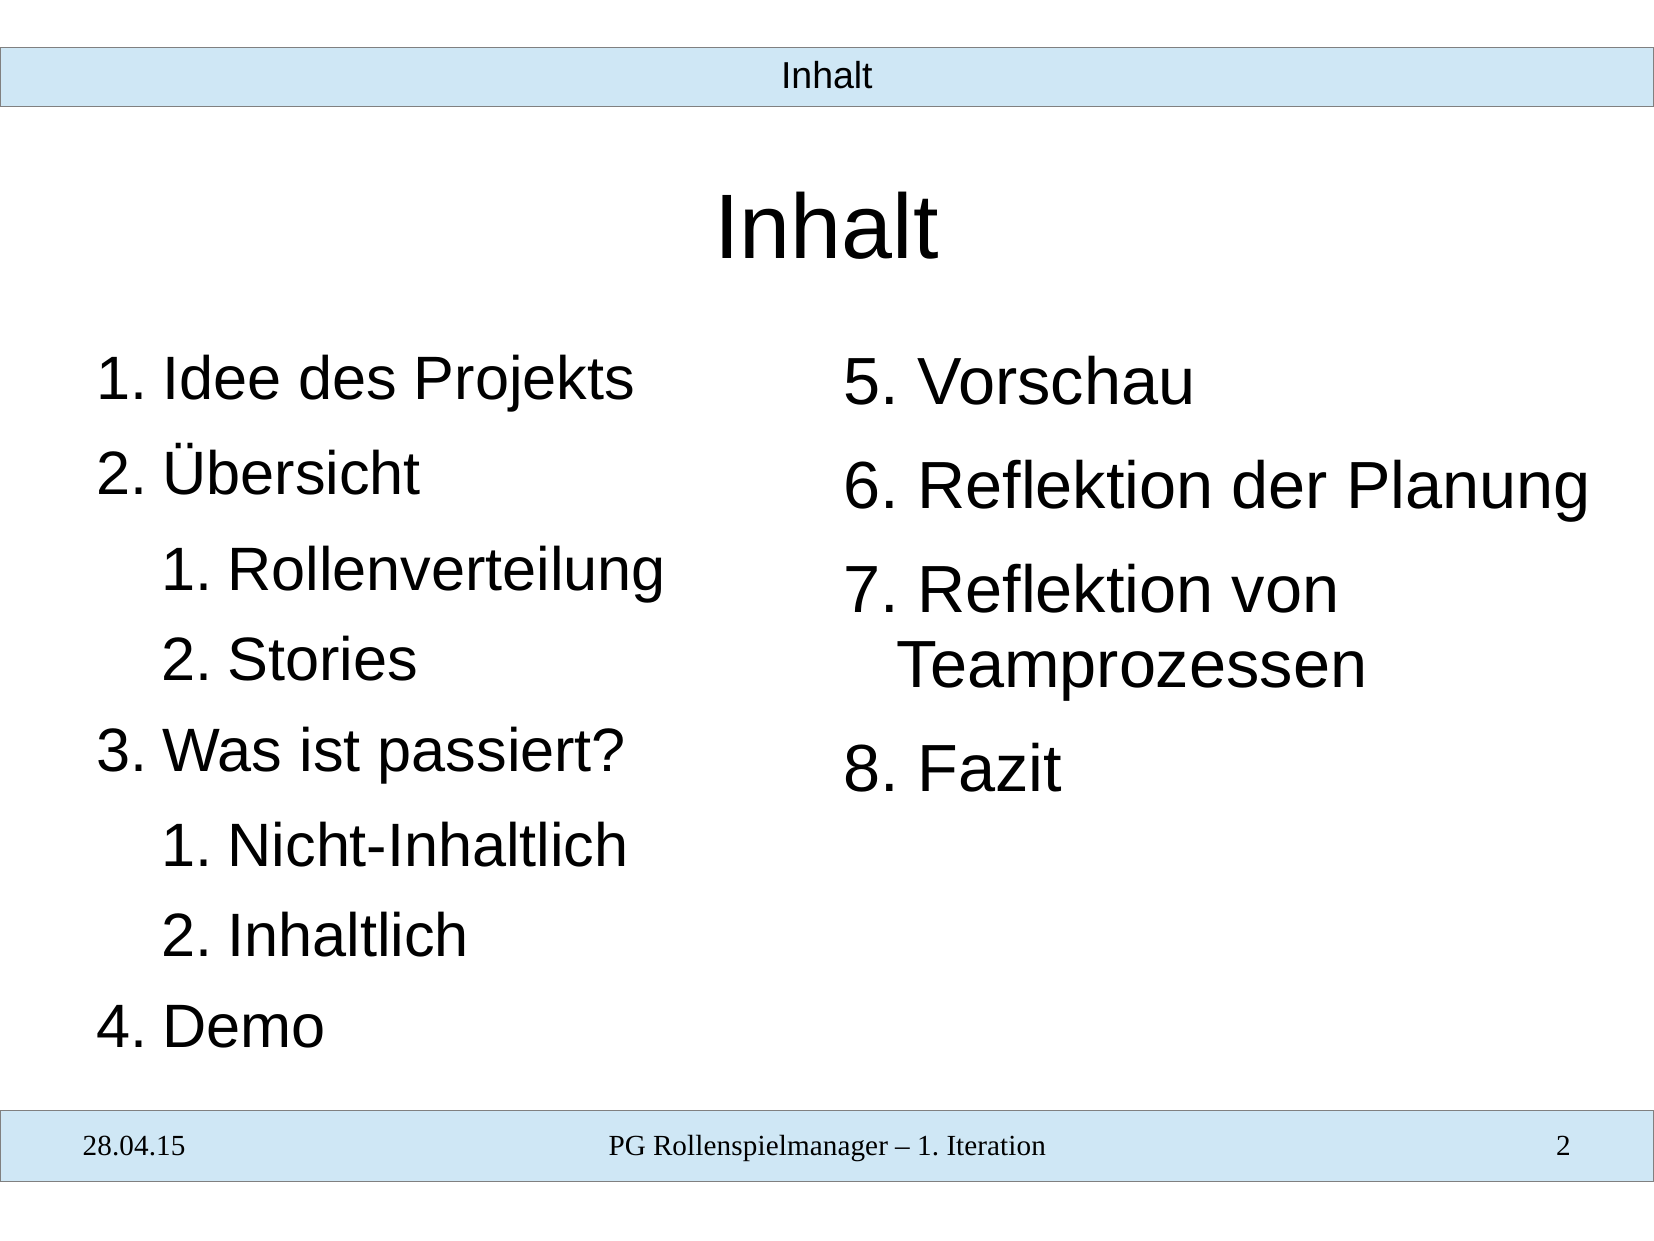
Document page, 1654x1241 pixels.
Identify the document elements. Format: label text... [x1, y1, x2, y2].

list Vorschau Reflektion der Planung Reflektion von Teamprozessen Fazit [825, 343, 1619, 1063]
list Idee des Projekts Übersicht Rollenverteilung Stories Was ist passiert? Nicht-Inhaltlich Inhaltlich Demo [80, 343, 791, 1063]
text_box Inhalt [0, 47, 1654, 105]
title Inhalt [82, 123, 1571, 331]
